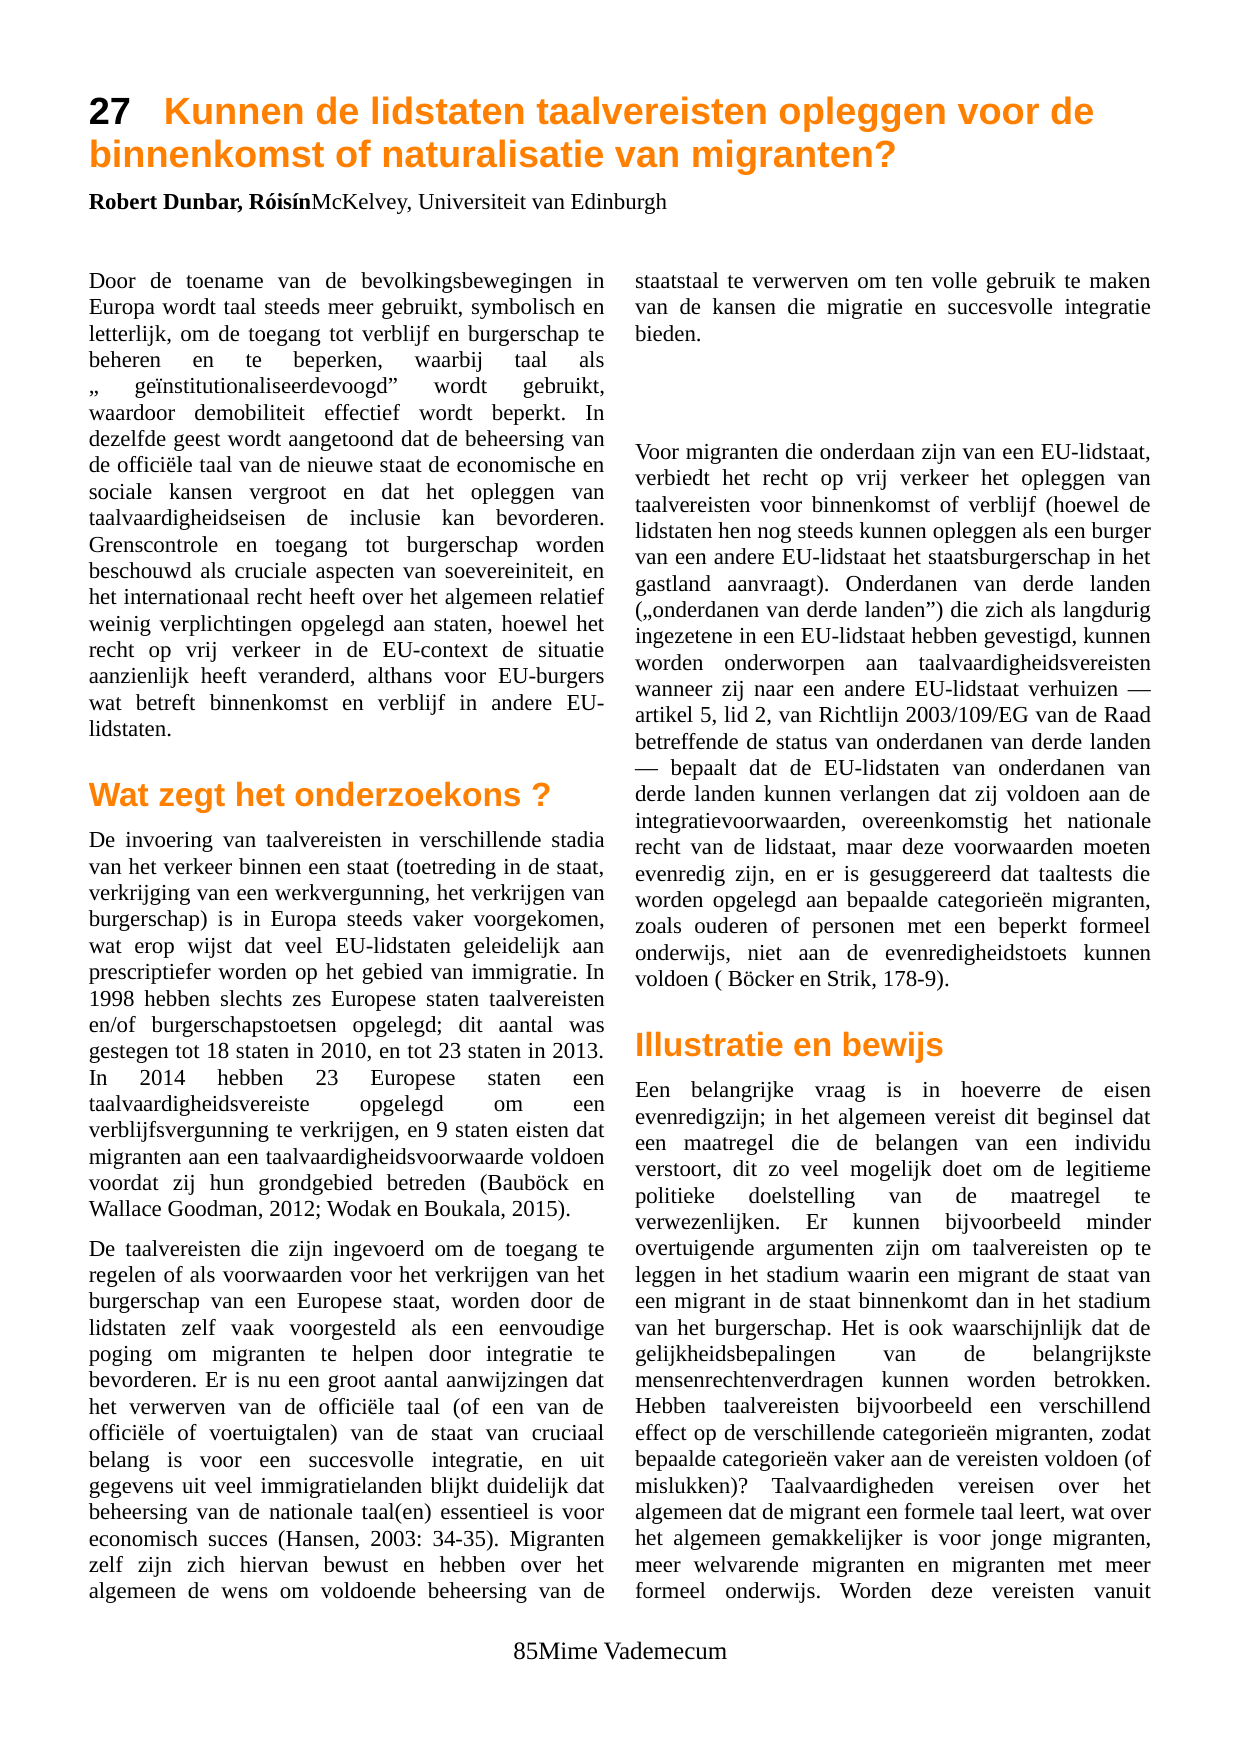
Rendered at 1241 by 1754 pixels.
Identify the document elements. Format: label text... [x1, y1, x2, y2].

subtitle Illustratie en bewijs [635, 1025, 1152, 1064]
text Voor migranten die onderdaan zijn van een EU-lidstaat, verbiedt het recht op vrij verkeer het opleggen van taalvereisten voor binnenkomst of verblijf (hoewel de lidstaten hen nog steeds kunnen opleggen als een burger van een andere EU-lidstaat het staatsburgerschap in het gastland aanvraagt). Onderdanen van derde landen („onderdanen van derde landen”) die zich als langdurig ingezetene in een EU-lidstaat hebben gevestigd, kunnen worden onderworpen aan taalvaardigheidsvereisten wanneer zij naar een andere EU-lidstaat verhuizen — artikel 5, lid 2, van Richtlijn 2003/109/EG van de Raad betreffende de status van onderdanen van derde landen — bepaalt dat de EU-lidstaten van onderdanen van derde landen kunnen verlangen dat zij voldoen aan de integratievoorwaarden, overeenkomstig het nationale recht van de lidstaat, maar deze voorwaarden moeten evenredig zijn, en er is gesuggereerd dat taaltests die worden opgelegd aan bepaalde categorieën migranten, zoals ouderen of personen met een beperkt formeel onderwijs, niet aan de evenredigheidstoets kunnen voldoen ( Böcker en Strik, 178-9). [635, 438, 1152, 991]
text Een belangrijke vraag is in hoeverre de eisen evenredigzijn; in het algemeen vereist dit beginsel dat een maatregel die de belangen van een individu verstoort, dit zo veel mogelijk doet om de legitieme politieke doelstelling van de maatregel te verwezenlijken. Er kunnen bijvoorbeeld minder overtuigende argumenten zijn om taalvereisten op te leggen in het stadium waarin een migrant de staat van een migrant in de staat binnenkomt dan in het stadium van het burgerschap. Het is ook waarschijnlijk dat de gelijkheidsbepalingen van de belangrijkste mensenrechtenverdragen kunnen worden betrokken. Hebben taalvereisten bijvoorbeeld een verschillend effect op de verschillende categorieën migranten, zodat bepaalde categorieën vaker aan de vereisten voldoen (of mislukken)? Taalvaardigheden vereisen over het algemeen dat de migrant een formele taal leert, wat over het algemeen gemakkelijker is voor jonge migranten, meer welvarende migranten en migranten met meer formeel onderwijs. Worden deze vereisten vanuit [635, 1076, 1152, 1603]
subtitle Wat zegt het onderzoekons ? [88, 775, 605, 814]
text Robert Dunbar, RóisínMcKelvey, Universiteit van Edinburgh [88, 188, 1152, 215]
subtitle Kunnen de lidstaten taalvereisten opleggen voor de binnenkomst of naturalisatie van migranten? [88, 88, 1152, 176]
text De invoering van taalvereisten in verschillende stadia van het verkeer binnen een staat (toetreding in de staat, verkrijging van een werkvergunning, het verkrijgen van burgerschap) is in Europa steeds vaker voorgekomen, wat erop wijst dat veel EU-lidstaten geleidelijk aan prescriptiefer worden op het gebied van immigratie. In 1998 hebben slechts zes Europese staten taalvereisten en/of burgerschapstoetsen opgelegd; dit aantal was gestegen tot 18 staten in 2010, en tot 23 staten in 2013. In 2014 hebben 23 Europese staten een taalvaardigheidsvereiste opgelegd om een verblijfsvergunning te verkrijgen, en 9 staten eisten dat migranten aan een taalvaardigheidsvoorwaarde voldoen voordat zij hun grondgebied betreden (Bauböck en Wallace Goodman, 2012; Wodak en Boukala, 2015). [88, 826, 605, 1222]
text Door de toename van de bevolkingsbewegingen in Europa wordt taal steeds meer gebruikt, symbolisch en letterlijk, om de toegang tot verblijf en burgerschap te beheren en te beperken, waarbij taal als „ geïnstitutionaliseerdevoogd” wordt gebruikt, waardoor demobiliteit effectief wordt beperkt. In dezelfde geest wordt aangetoond dat de beheersing van de officiële taal van de nieuwe staat de economische en sociale kansen vergroot en dat het opleggen van taalvaardigheidseisen de inclusie kan bevorderen. Grenscontrole en toegang tot burgerschap worden beschouwd als cruciale aspecten van soevereiniteit, en het internationaal recht heeft over het algemeen relatief weinig verplichtingen opgelegd aan staten, hoewel het recht op vrij verkeer in de EU-context de situatie aanzienlijk heeft veranderd, althans voor EU-burgers wat betreft binnenkomst en verblijf in andere EU-lidstaten. [88, 267, 605, 741]
text De taalvereisten die zijn ingevoerd om de toegang te regelen of als voorwaarden voor het verkrijgen van het burgerschap van een Europese staat, worden door de lidstaten zelf vaak voorgesteld als een eenvoudige poging om migranten te helpen door integratie te bevorderen. Er is nu een groot aantal aanwijzingen dat het verwerven van de officiële taal (of een van de officiële of voertuigtalen) van de staat van cruciaal belang is voor een succesvolle integratie, en uit gegevens uit veel immigratielanden blijkt duidelijk dat beheersing van de nationale taal(en) essentieel is voor economisch succes (Hansen, 2003: 34-35). Migranten zelf zijn zich hiervan bewust en hebben over het algemeen de wens om voldoende beheersing van de [88, 1235, 605, 1604]
text staatstaal te verwerven om ten volle gebruik te maken van de kansen die migratie en succesvolle integratie bieden. [635, 267, 1152, 346]
